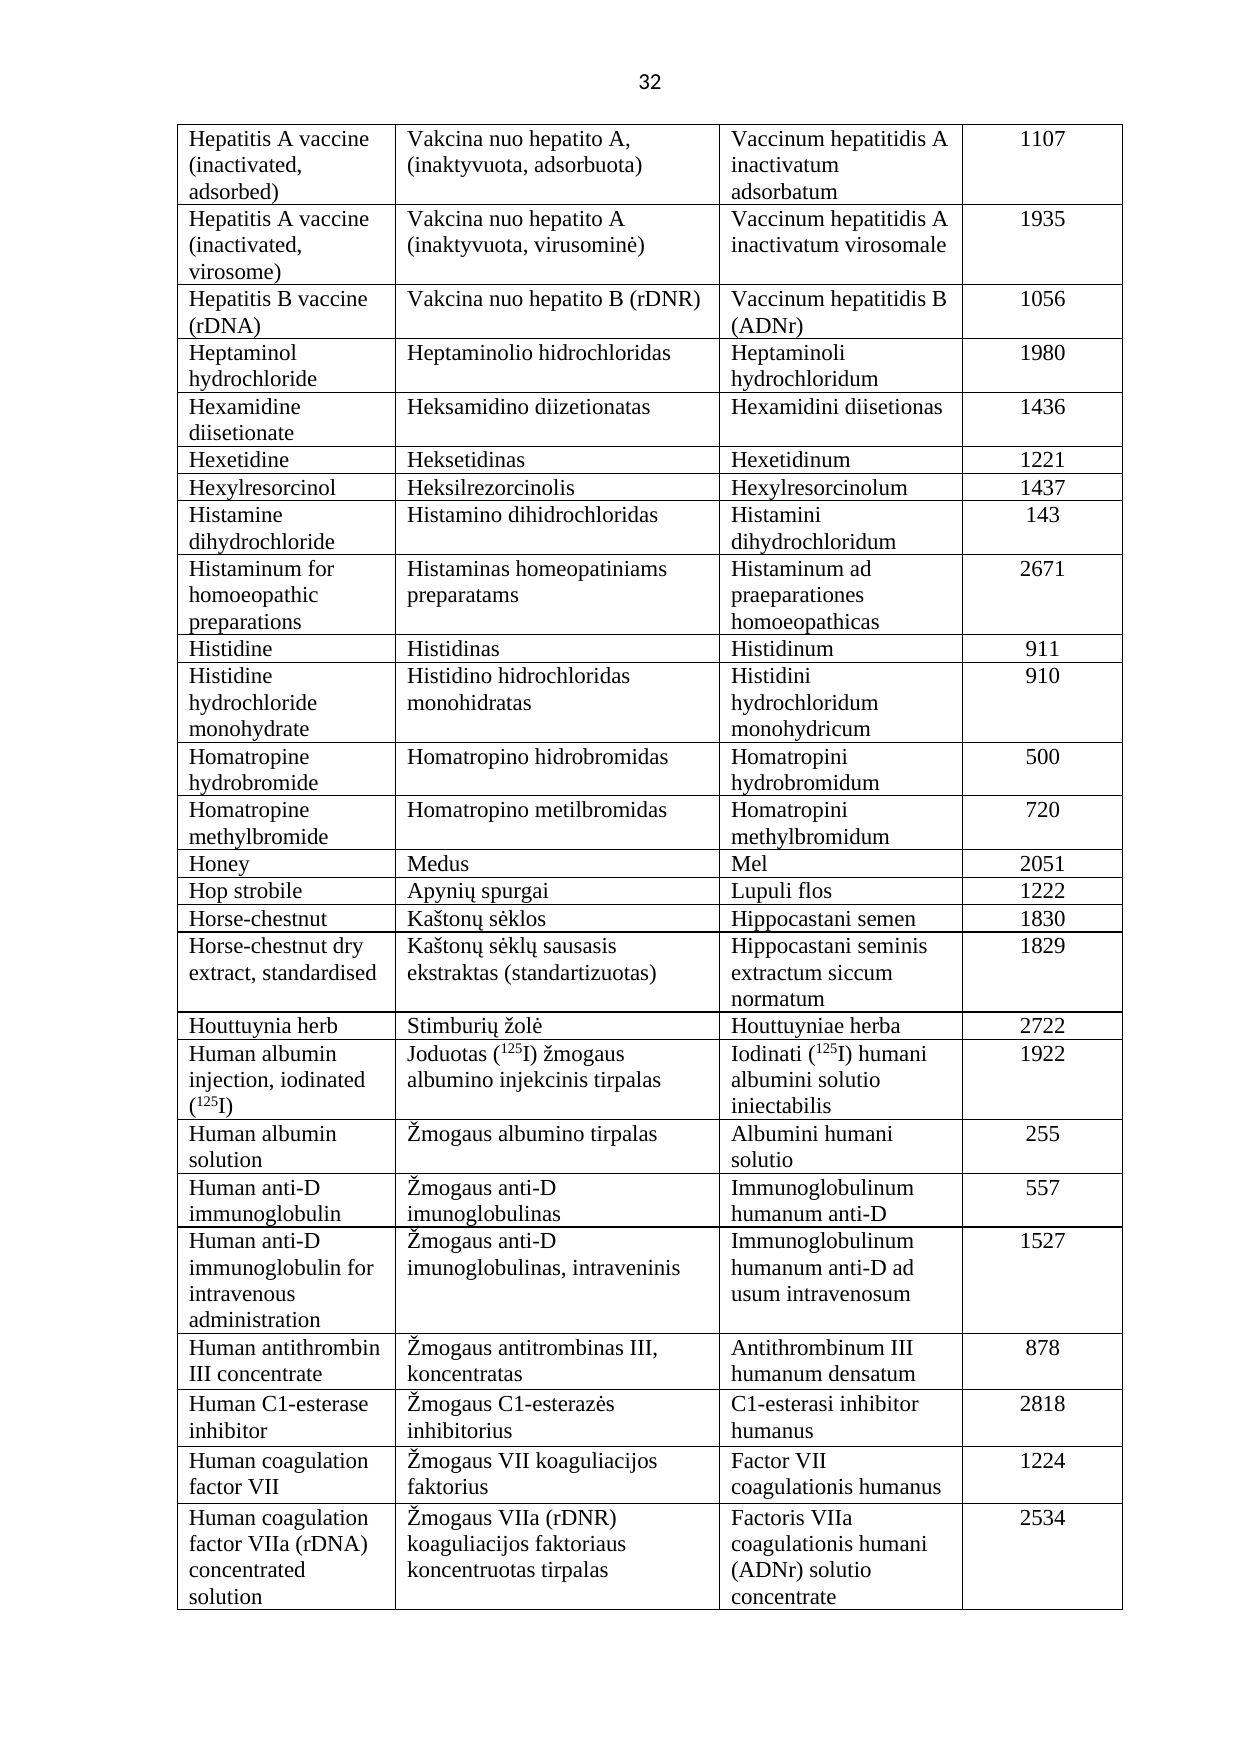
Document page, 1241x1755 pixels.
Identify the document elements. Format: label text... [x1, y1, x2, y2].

table_cell Histidine hydrochloride monohydrate [178, 663, 395, 742]
table_cell Histaminum ad praeparationes homoeopathicas [720, 555, 962, 634]
table_cell Vakcina nuo hepatito B (rDNR) [396, 285, 719, 338]
table_cell Homatropine hydrobromide [178, 743, 395, 795]
table_cell Immunoglobulinum humanum anti-D ad usum intravenosum [720, 1228, 962, 1333]
table_cell Houttuynia herb [178, 1013, 395, 1039]
table_cell Homatropino metilbromidas [396, 796, 719, 849]
table_cell Hexetidinum [720, 447, 962, 473]
table_cell 1527 [963, 1228, 1122, 1333]
table_cell 143 [963, 501, 1122, 554]
table_cell Human anti-D immunoglobulin for intravenous administration [178, 1228, 395, 1333]
table_cell Lupuli flos [720, 878, 962, 904]
table_cell Heksamidino diizetionatas [396, 393, 719, 446]
table_cell 1922 [963, 1040, 1122, 1119]
table_cell Medus [396, 850, 719, 877]
table_cell 1935 [963, 205, 1122, 284]
table_cell Vaccinum hepatitidis A inactivatum adsorbatum [720, 125, 962, 204]
table_cell Factor VII coagulationis humanus [720, 1447, 962, 1503]
table_cell Heksetidinas [396, 447, 719, 473]
table_cell 720 [963, 796, 1122, 849]
table_cell Žmogaus anti-D imunoglobulinas [396, 1174, 719, 1226]
table_cell 878 [963, 1334, 1122, 1389]
table_cell Immunoglobulinum humanum anti-D [720, 1174, 962, 1226]
table_cell Horse-chestnut dry extract, standardised [178, 933, 395, 1011]
table_cell 2534 [963, 1504, 1122, 1609]
table_cell Histidine [178, 635, 395, 662]
table_cell Horse-chestnut [178, 905, 395, 931]
table_cell Žmogaus antitrombinas III, koncentratas [396, 1334, 719, 1389]
table_cell 1056 [963, 285, 1122, 338]
table_cell Hexamidini diisetionas [720, 393, 962, 446]
table_cell Albumini humani solutio [720, 1120, 962, 1173]
table_cell Histidini hydrochloridum monohydricum [720, 663, 962, 742]
table_cell Heptaminol hydrochloride [178, 339, 395, 392]
table_cell Vaccinum hepatitidis B (ADNr) [720, 285, 962, 338]
table_cell Heptaminolio hidrochloridas [396, 339, 719, 392]
table_cell 2722 [963, 1013, 1122, 1039]
table_cell Homatropini methylbromidum [720, 796, 962, 849]
table_cell Factoris VIIa coagulationis humani (ADNr) solutio concentrate [720, 1504, 962, 1609]
table_cell Histidinas [396, 635, 719, 662]
table_cell 1829 [963, 933, 1122, 1011]
table_cell Stimburių žolė [396, 1013, 719, 1039]
table_cell 2818 [963, 1390, 1122, 1446]
table_cell Vakcina nuo hepatito A, (inaktyvuota, adsorbuota) [396, 125, 719, 204]
table_cell 500 [963, 743, 1122, 795]
table_cell 1224 [963, 1447, 1122, 1503]
table_cell Iodinati (125I) humani albumini solutio iniectabilis [720, 1040, 962, 1119]
table_cell Kaštonų sėklų sausasis ekstraktas (standartizuotas) [396, 933, 719, 1011]
table_cell Žmogaus albumino tirpalas [396, 1120, 719, 1173]
table_cell Histaminum for homoeopathic preparations [178, 555, 395, 634]
table_cell Žmogaus VII koaguliacijos faktorius [396, 1447, 719, 1503]
table_cell 557 [963, 1174, 1122, 1226]
table_cell Hexylresorcinol [178, 474, 395, 500]
table_cell Heptaminoli hydrochloridum [720, 339, 962, 392]
table_cell Human coagulation factor VII [178, 1447, 395, 1503]
table_cell Apynių spurgai [396, 878, 719, 904]
table_cell Žmogaus C1-esterazės inhibitorius [396, 1390, 719, 1446]
table_cell 910 [963, 663, 1122, 742]
table_cell Histidinum [720, 635, 962, 662]
table_cell Human C1-esterase inhibitor [178, 1390, 395, 1446]
table_cell Homatropino hidrobromidas [396, 743, 719, 795]
table_cell 1830 [963, 905, 1122, 931]
table_cell Hepatitis A vaccine (inactivated, virosome) [178, 205, 395, 284]
table_cell Hepatitis B vaccine (rDNA) [178, 285, 395, 338]
table_cell C1-esterasi inhibitor humanus [720, 1390, 962, 1446]
table_cell Vaccinum hepatitidis A inactivatum virosomale [720, 205, 962, 284]
table_cell Histamini dihydrochloridum [720, 501, 962, 554]
table_cell 1221 [963, 447, 1122, 473]
table_cell Mel [720, 850, 962, 877]
table_cell Hippocastani seminis extractum siccum normatum [720, 933, 962, 1011]
table_cell 1222 [963, 878, 1122, 904]
table_cell Antithrombinum III humanum densatum [720, 1334, 962, 1389]
table_cell Human albumin injection, iodinated (125I) [178, 1040, 395, 1119]
table_cell Homatropine methylbromide [178, 796, 395, 849]
table_cell Hippocastani semen [720, 905, 962, 931]
table_cell 2051 [963, 850, 1122, 877]
table_cell Histidino hidrochloridas monohidratas [396, 663, 719, 742]
table_cell Hexetidine [178, 447, 395, 473]
table_cell Human anti-D immunoglobulin [178, 1174, 395, 1226]
table_cell Žmogaus VIIa (rDNR) koaguliacijos faktoriaus koncentruotas tirpalas [396, 1504, 719, 1609]
table_cell 1437 [963, 474, 1122, 500]
table_cell Houttuyniae herba [720, 1013, 962, 1039]
table_cell Hexamidine diisetionate [178, 393, 395, 446]
table_cell Hepatitis A vaccine (inactivated, adsorbed) [178, 125, 395, 204]
table_cell 1107 [963, 125, 1122, 204]
table_cell Hexylresorcinolum [720, 474, 962, 500]
table_cell Vakcina nuo hepatito A (inaktyvuota, virusominė) [396, 205, 719, 284]
table_cell Human coagulation factor VIIa (rDNA) concentrated solution [178, 1504, 395, 1609]
table_cell Hop strobile [178, 878, 395, 904]
table_cell 1436 [963, 393, 1122, 446]
table_cell Žmogaus anti-D imunoglobulinas, intraveninis [396, 1228, 719, 1333]
table_cell Kaštonų sėklos [396, 905, 719, 931]
table_cell Human antithrombin III concentrate [178, 1334, 395, 1389]
table_cell 2671 [963, 555, 1122, 634]
table_cell Honey [178, 850, 395, 877]
table_cell Human albumin solution [178, 1120, 395, 1173]
table_cell Histamino dihidrochloridas [396, 501, 719, 554]
table_cell Histaminas homeopatiniams preparatams [396, 555, 719, 634]
table_cell Homatropini hydrobromidum [720, 743, 962, 795]
table_cell 1980 [963, 339, 1122, 392]
table_cell Joduotas (125I) žmogaus albumino injekcinis tirpalas [396, 1040, 719, 1119]
table_cell Heksilrezorcinolis [396, 474, 719, 500]
table_cell 911 [963, 635, 1122, 662]
table_cell 255 [963, 1120, 1122, 1173]
table_cell Histamine dihydrochloride [178, 501, 395, 554]
